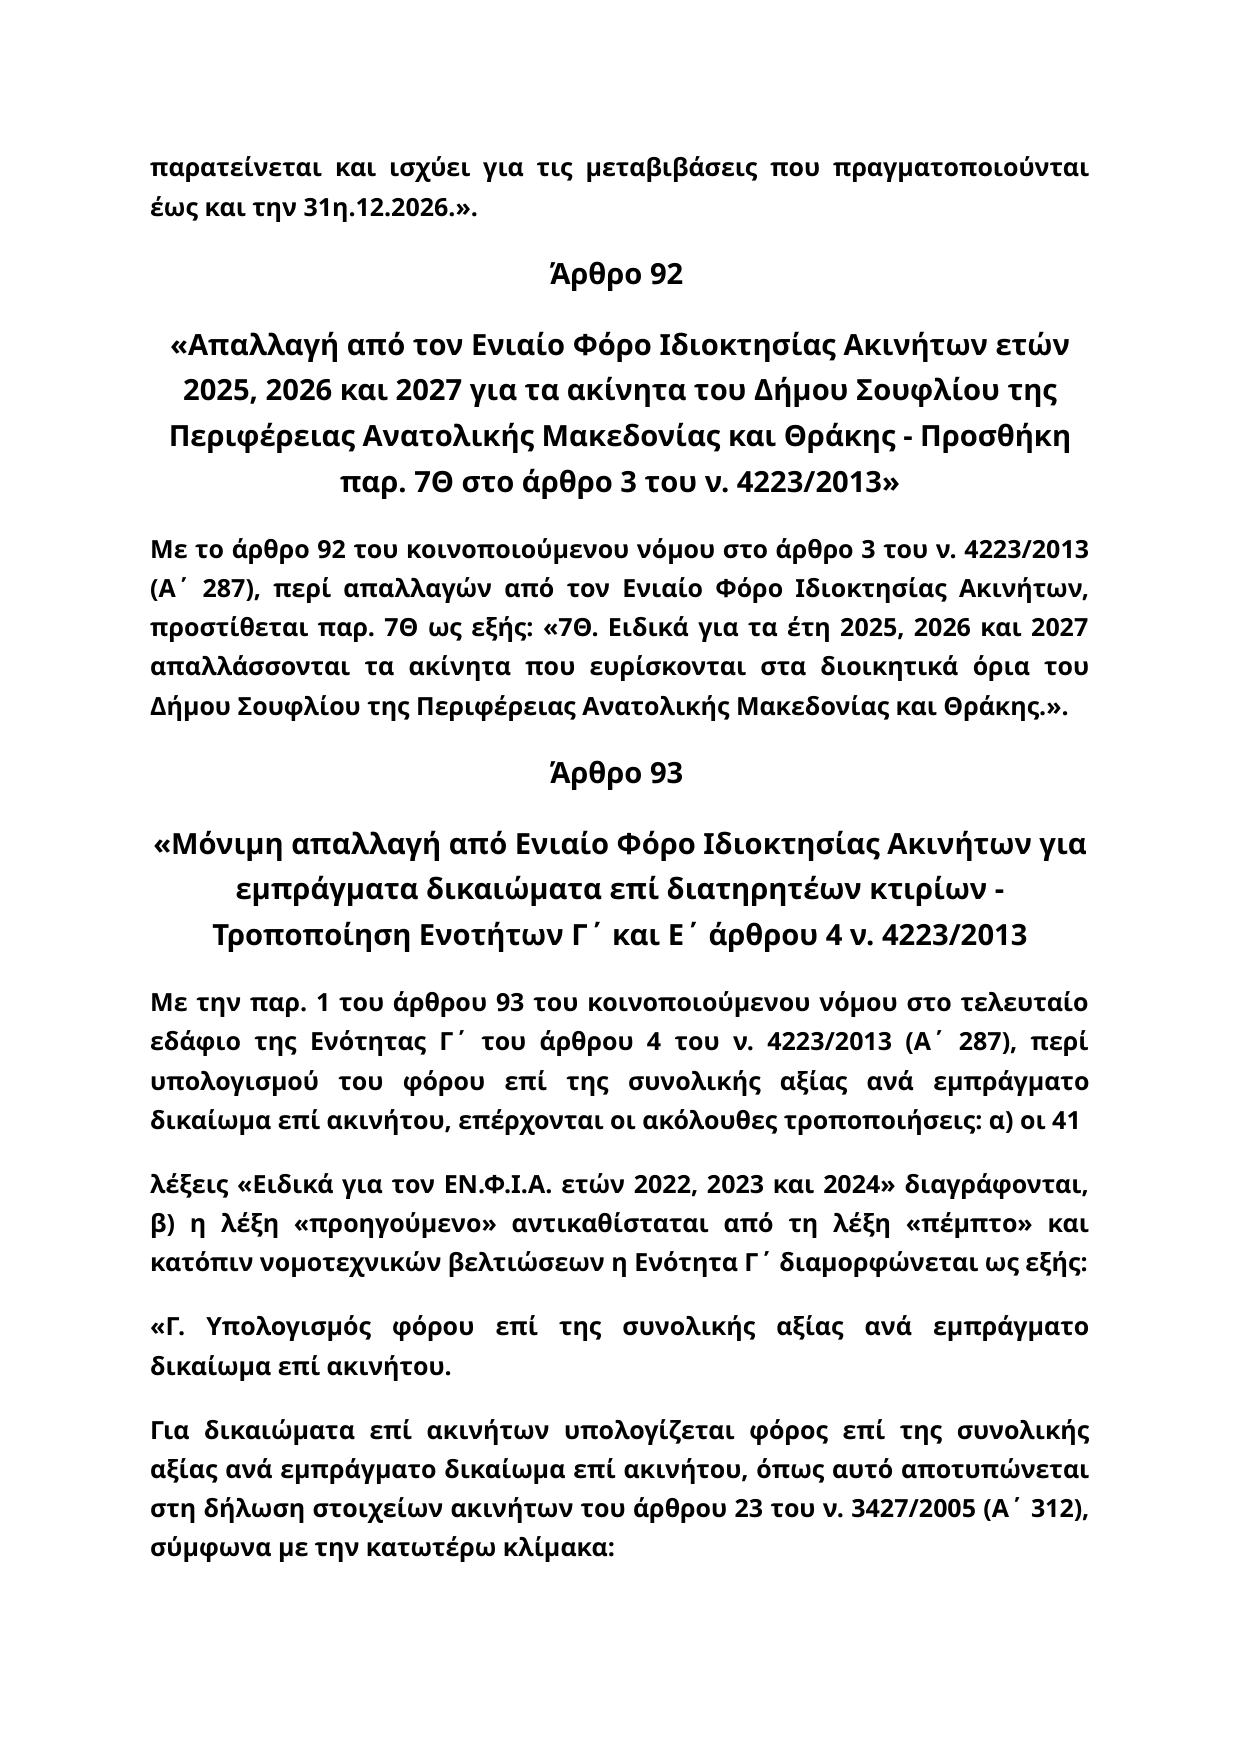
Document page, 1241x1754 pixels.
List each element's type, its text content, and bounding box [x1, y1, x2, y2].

text «Γ. Υπολογισμός φόρου επί της συνολικής αξίας ανά εμπράγματο δικαίωμα επί ακινήτου. [150, 1309, 1090, 1382]
text λέξεις «Ειδικά για τον ΕΝ.Φ.Ι.Α. ετών 2022, 2023 και 2024» διαγράφονται, β) η λέξη «προηγούμενο» αντικαθίσταται από τη λέξη «πέμπτο» και κατόπιν νομοτεχνικών βελτιώσεων η Ενότητα Γ΄ διαμορφώνεται ως εξής: [150, 1166, 1090, 1279]
text Για δικαιώματα επί ακινήτων υπολογίζεται φόρος επί της συνολικής αξίας ανά εμπράγματο δικαίωμα επί ακινήτου, όπως αυτό αποτυπώνεται στη δήλωση στοιχείων ακινήτων του άρθρου 23 του ν. 3427/2005 (Α΄ 312), σύμφωνα με την κατωτέρω κλίμακα: [150, 1412, 1090, 1564]
subtitle Άρθρο 92 [150, 253, 1090, 293]
text Με το άρθρο 92 του κοινοποιούμενου νόμου στο άρθρο 3 του ν. 4223/2013 (Α΄ 287), περί απαλλαγών από τον Ενιαίο Φόρο Ιδιοκτησίας Ακινήτων, προστίθεται παρ. 7Θ ως εξής: «7Θ. Ειδικά για τα έτη 2025, 2026 και 2027 απαλλάσσονται τα ακίνητα που ευρίσκονται στα διοικητικά όρια του Δήμου Σουφλίου της Περιφέρειας Ανατολικής Μακεδονίας και Θράκης.». [150, 531, 1090, 722]
text Με την παρ. 1 του άρθρου 93 του κοινοποιούμενου νόμου στο τελευταίο εδάφιο της Ενότητας Γ΄ του άρθρου 4 του ν. 4223/2013 (Α΄ 287), περί υπολογισμού του φόρου επί της συνολικής αξίας ανά εμπράγματο δικαίωμα επί ακινήτου, επέρχονται οι ακόλουθες τροποποιήσεις: α) οι 41 [150, 985, 1090, 1136]
subtitle Άρθρο 93 [150, 752, 1090, 792]
text παρατείνεται και ισχύει για τις μεταβιβάσεις που πραγματοποιούνται έως και την 31η.12.2026.». [150, 150, 1090, 223]
subtitle «Μόνιμη απαλλαγή από Ενιαίο Φόρο Ιδιοκτησίας Ακινήτων για εμπράγματα δικαιώματα επί διατηρητέων κτιρίων - Τροποποίηση Ενοτήτων Γ΄ και Ε΄ άρθρου 4 ν. 4223/2013 [150, 823, 1090, 954]
subtitle «Απαλλαγή από τον Ενιαίο Φόρο Ιδιοκτησίας Ακινήτων ετών 2025, 2026 και 2027 για τα ακίνητα του Δήμου Σουφλίου της Περιφέρειας Ανατολικής Μακεδονίας και Θράκης - Προσθήκη παρ. 7Θ στο άρθρο 3 του ν. 4223/2013» [150, 324, 1090, 501]
